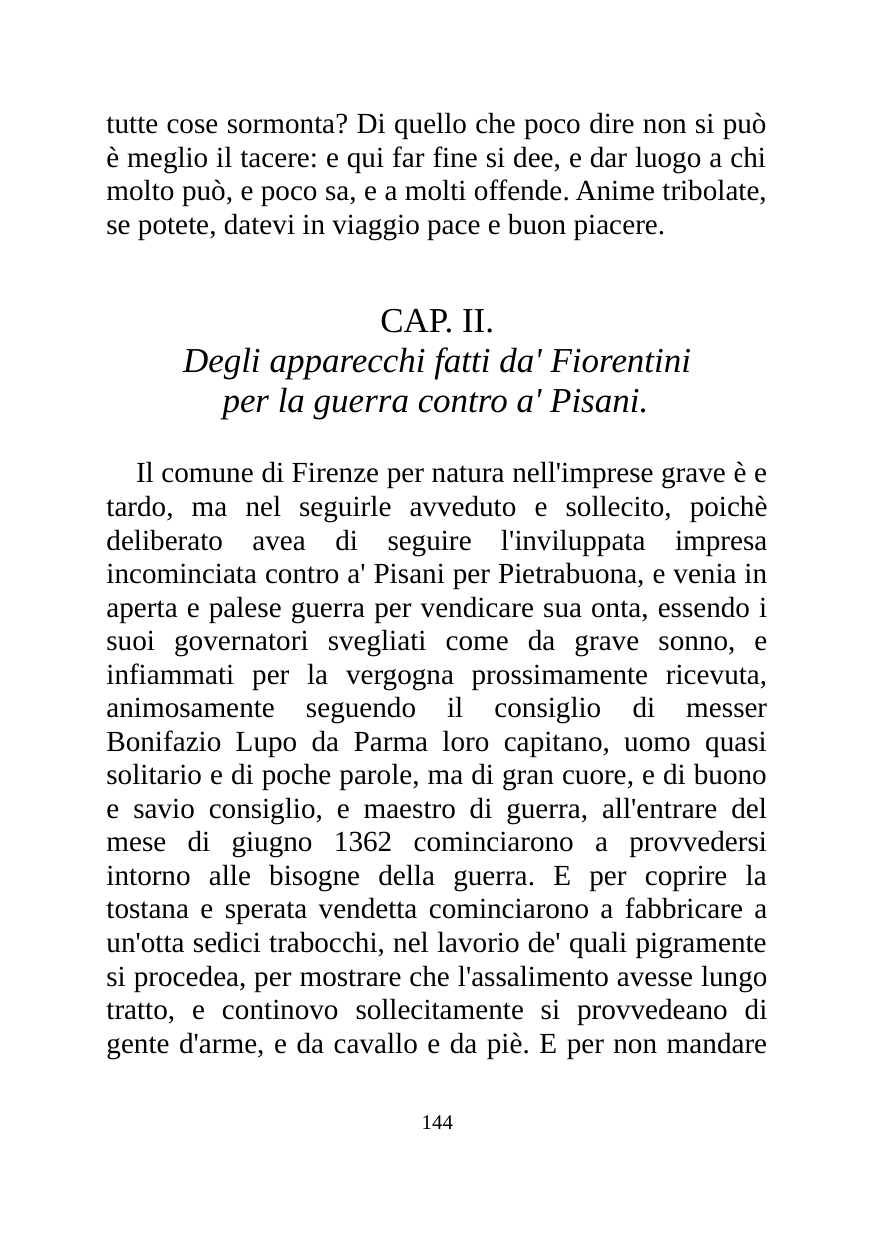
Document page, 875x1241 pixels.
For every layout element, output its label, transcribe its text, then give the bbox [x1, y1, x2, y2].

subtitle CAP. II. Degli apparecchi fatti da' Fiorentini per la guerra contro a' Pisani. [106, 299, 768, 420]
text Il comune di Firenze per natura nell'imprese grave è e tardo, ma nel seguirle avveduto e sollecito, poichè deliberato avea di seguire l'inviluppata impresa incominciata contro a' Pisani per Pietrabuona, e venia in aperta e palese guerra per vendicare sua onta, essendo i suoi governatori svegliati come da grave sonno, e infiammati per la vergogna prossimamente ricevuta, animosamente seguendo il consiglio di messer Bonifazio Lupo da Parma loro capitano, uomo quasi solitario e di poche parole, ma di gran cuore, e di buono e savio consiglio, e maestro di guerra, all'entrare del mese di giugno 1362 cominciarono a provvedersi intorno alle bisogne della guerra. E per coprire la tostana e sperata vendetta cominciarono a fabbricare a un'otta sedici trabocchi, nel lavorio de' quali pigramente si procedea, per mostrare che l'assalimento avesse lungo tratto, e continovo sollecitamente si provvedeano di gente d'arme, e da cavallo e da piè. E per non mandare [106, 456, 768, 1059]
text tutte cose sormonta? Di quello che poco dire non si può è meglio il tacere: e qui far fine si dee, e dar luogo a chi molto può, e poco sa, e a molti offende. Anime tribolate, se potete, datevi in viaggio pace e buon piacere. [106, 106, 768, 240]
